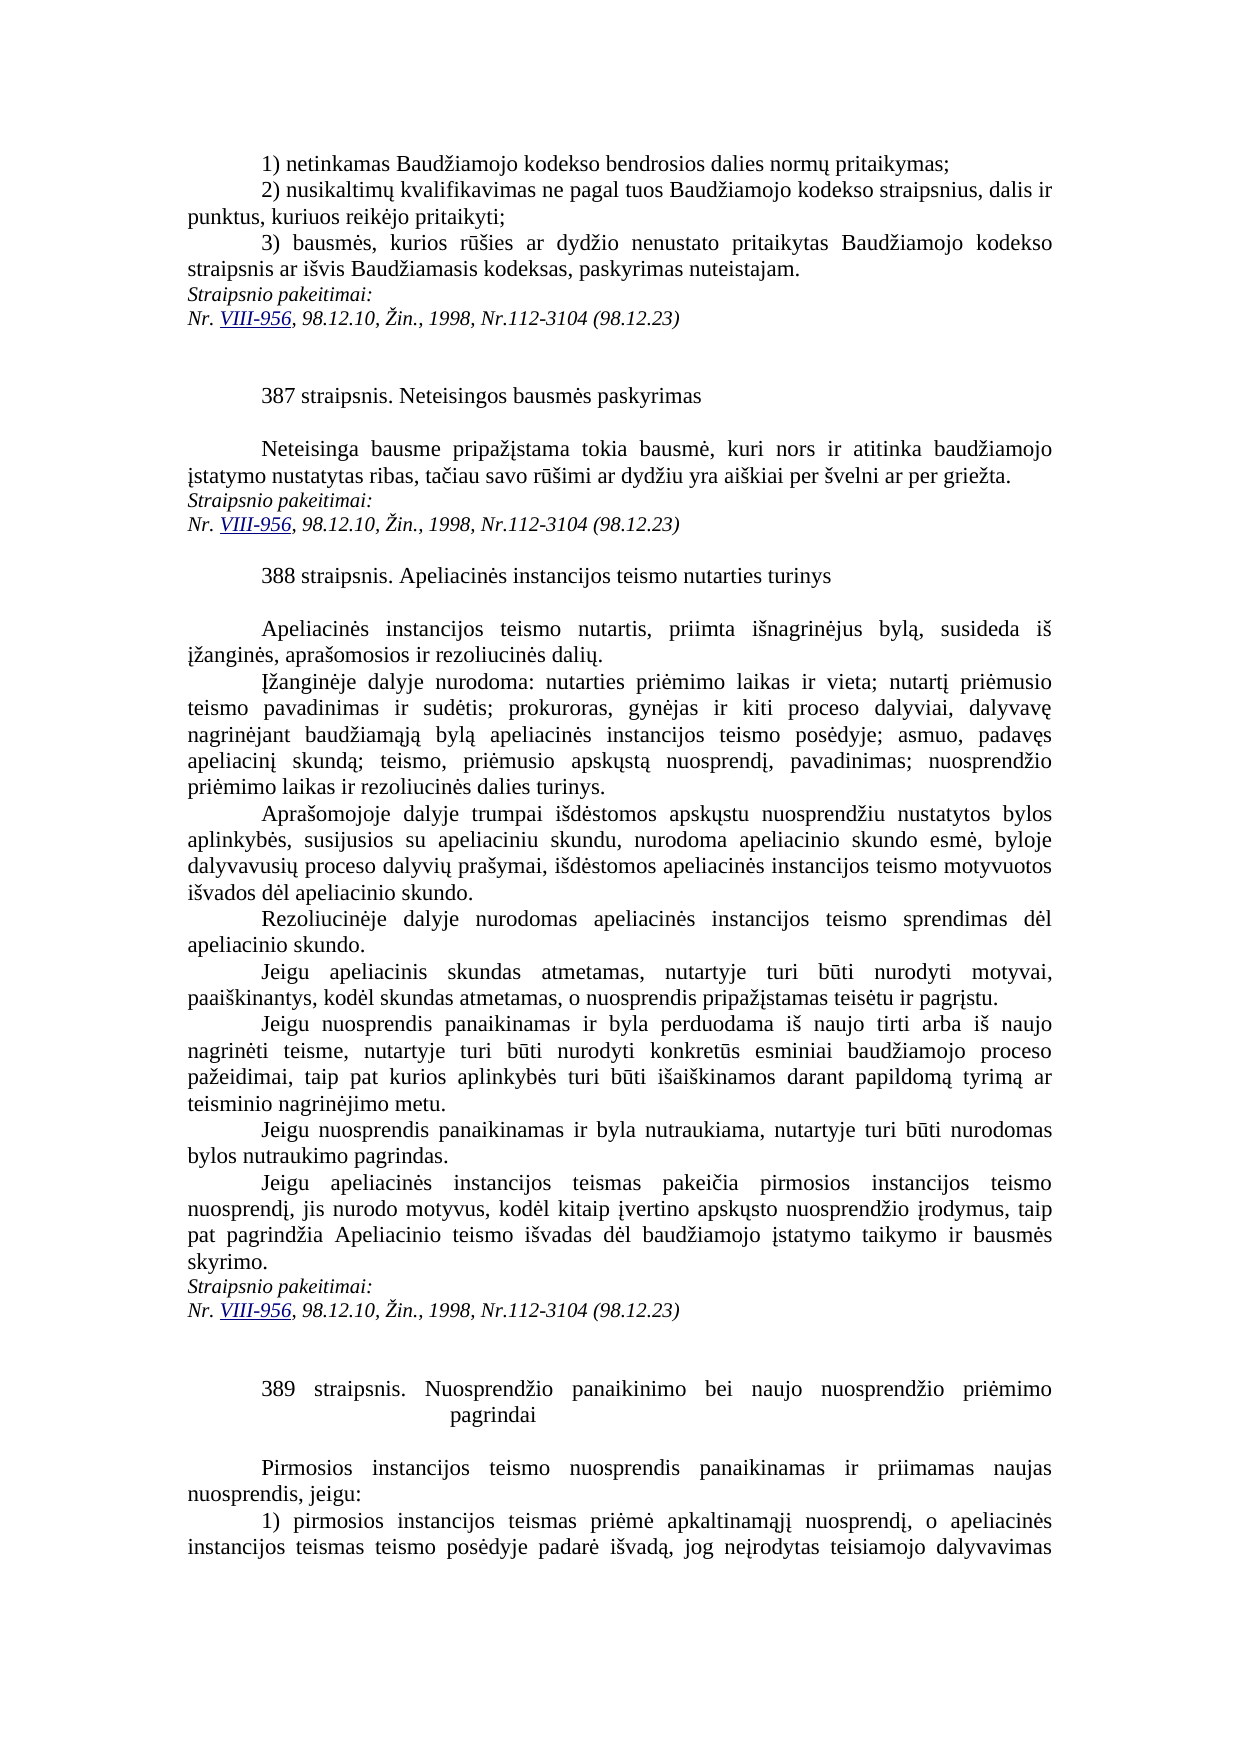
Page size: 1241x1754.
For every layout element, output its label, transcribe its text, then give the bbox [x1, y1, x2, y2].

text Straipsnio pakeitimai: [187, 488, 1053, 512]
text Rezoliucinėje dalyje nurodomas apeliacinės instancijos teismo sprendimas dėl apeliacinio skundo. [187, 905, 1053, 958]
text Nr. VIII-956, 98.12.10, Žin., 1998, Nr.112-3104 (98.12.23) [187, 512, 1053, 536]
text 2) nusikaltimų kvalifikavimas ne pagal tuos Baudžiamojo kodekso straipsnius, dalis ir punktus, kuriuos reikėjo pritaikyti; [187, 176, 1053, 229]
text 1) pirmosios instancijos teismas priėmė apkaltinamąjį nuosprendį, o apeliacinės instancijos teismas teismo posėdyje padarė išvadą, jog neįrodytas teisiamojo dalyvavimas [187, 1507, 1053, 1559]
text Nr. VIII-956, 98.12.10, Žin., 1998, Nr.112-3104 (98.12.23) [187, 306, 1053, 330]
text 1) netinkamas Baudžiamojo kodekso bendrosios dalies normų pritaikymas; [187, 150, 1053, 176]
text Nr. VIII-956, 98.12.10, Žin., 1998, Nr.112-3104 (98.12.23) [187, 1298, 1053, 1322]
text Pirmosios instancijos teismo nuosprendis panaikinamas ir priimamas naujas nuosprendis, jeigu: [187, 1454, 1053, 1507]
text Jeigu nuosprendis panaikinamas ir byla perduodama iš naujo tirti arba iš naujo nagrinėti teisme, nutartyje turi būti nurodyti konkretūs esminiai baudžiamojo proceso pažeidimai, taip pat kurios aplinkybės turi būti išaiškinamos darant papildomą tyrimą ar teisminio nagrinėjimo metu. [187, 1011, 1053, 1116]
text Jeigu apeliacinis skundas atmetamas, nutartyje turi būti nurodyti motyvai, paaiškinantys, kodėl skundas atmetamas, o nuosprendis pripažįstamas teisėtu ir pagrįstu. [187, 958, 1053, 1011]
text Įžanginėje dalyje nurodoma: nutarties priėmimo laikas ir vieta; nutartį priėmusio teismo pavadinimas ir sudėtis; prokuroras, gynėjas ir kiti proceso dalyviai, dalyvavę nagrinėjant baudžiamąją bylą apeliacinės instancijos teismo posėdyje; asmuo, padavęs apeliacinį skundą; teismo, priėmusio apskųstą nuosprendį, pavadinimas; nuosprendžio priėmimo laikas ir rezoliucinės dalies turinys. [187, 668, 1053, 800]
text Jeigu nuosprendis panaikinamas ir byla nutraukiama, nutartyje turi būti nurodomas bylos nutraukimo pagrindas. [187, 1116, 1053, 1169]
text Apeliacinės instancijos teismo nutartis, priimta išnagrinėjus bylą, susideda iš įžanginės, aprašomosios ir rezoliucinės dalių. [187, 615, 1053, 668]
text Straipsnio pakeitimai: [187, 282, 1053, 306]
text Neteisinga bausme pripažįstama tokia bausmė, kuri nors ir atitinka baudžiamojo įstatymo nustatytas ribas, tačiau savo rūšimi ar dydžiu yra aiškiai per švelni ar per griežta. [187, 435, 1053, 488]
text 387 straipsnis. Neteisingos bausmės paskyrimas [187, 383, 1053, 409]
text Straipsnio pakeitimai: [187, 1274, 1053, 1298]
text Aprašomojoje dalyje trumpai išdėstomos apskųstu nuosprendžiu nustatytos bylos aplinkybės, susijusios su apeliaciniu skundu, nurodoma apeliacinio skundo esmė, byloje dalyvavusių proceso dalyvių prašymai, išdėstomos apeliacinės instancijos teismo motyvuotos išvados dėl apeliacinio skundo. [187, 800, 1053, 905]
text Jeigu apeliacinės instancijos teismas pakeičia pirmosios instancijos teismo nuosprendį, jis nurodo motyvus, kodėl kitaip įvertino apskųsto nuosprendžio įrodymus, taip pat pagrindžia Apeliacinio teismo išvadas dėl baudžiamojo įstatymo taikymo ir bausmės skyrimo. [187, 1169, 1053, 1274]
text 3) bausmės, kurios rūšies ar dydžio nenustato pritaikytas Baudžiamojo kodekso straipsnis ar išvis Baudžiamasis kodeksas, paskyrimas nuteistajam. [187, 229, 1053, 282]
text 389 straipsnis. Nuosprendžio panaikinimo bei naujo nuosprendžio priėmimo pagrindai [261, 1375, 1053, 1428]
text 388 straipsnis. Apeliacinės instancijos teismo nutarties turinys [187, 562, 1053, 589]
